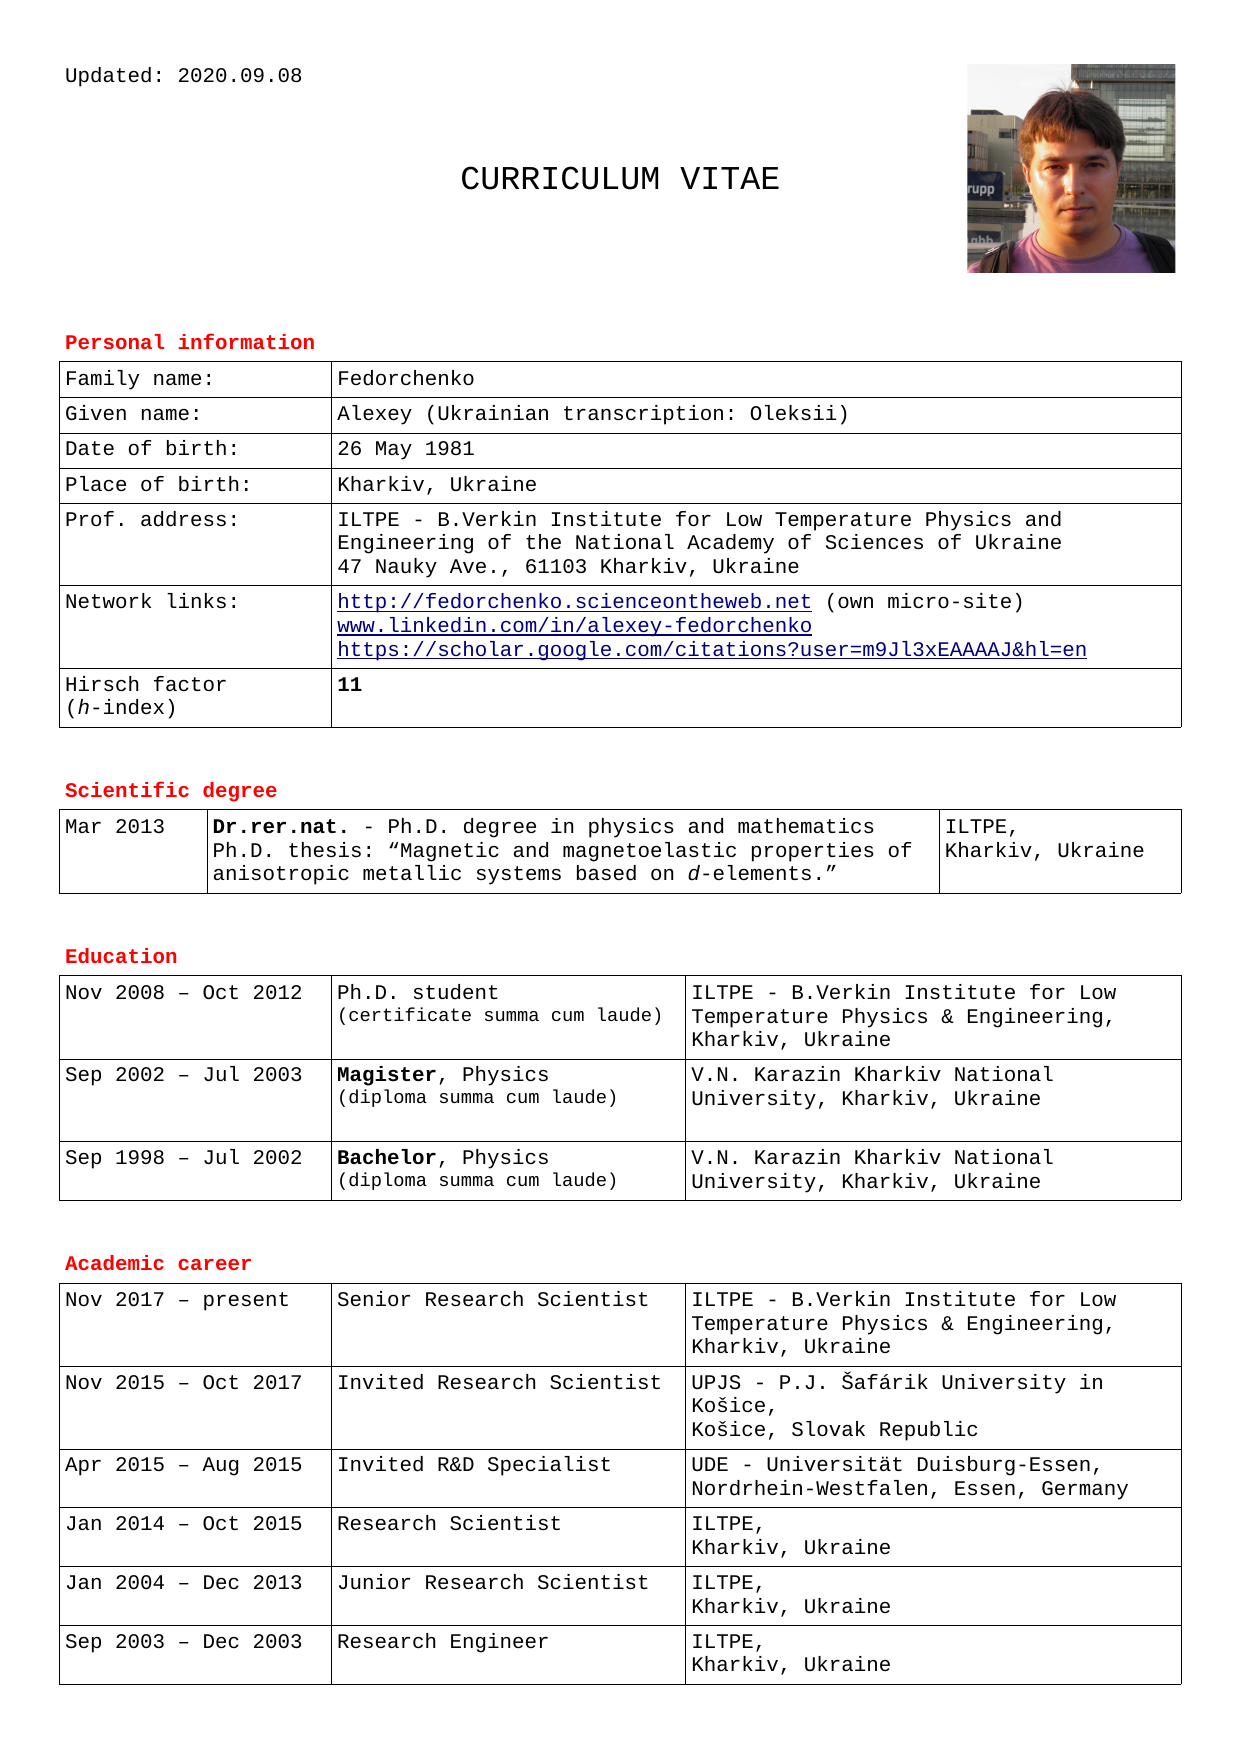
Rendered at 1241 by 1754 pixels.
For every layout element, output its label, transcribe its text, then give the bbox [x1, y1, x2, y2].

table_cell Research Scientist [332, 1508, 685, 1566]
table_header Scientific degree [59, 774, 1181, 809]
table_cell ILTPE - B.Verkin Institute for Low Temperature Physics and Engineering of the National Academy of Sciences of Ukraine 47 Nauky Ave., 61103 Kharkiv, Ukraine [332, 504, 1181, 585]
table_cell Kharkiv, Ukraine [332, 469, 1181, 503]
table_cell Jan 2004 – Dec 2013 [60, 1567, 331, 1625]
table_cell Research Engineer [332, 1626, 685, 1684]
table_cell Junior Research Scientist [332, 1567, 685, 1625]
table_cell http://fedorchenko.scienceontheweb.net (own micro-site) www.linkedin.com/in/alexey-fedorchenko https://scholar.google.com/citations?user=m9Jl3xEAAAAJ&hl=en [332, 586, 1181, 668]
table_header Personal information [59, 326, 1181, 361]
table_header CURRICULUM VITAE [433, 59, 807, 302]
table_cell Bachelor, Physics (diploma summa cum laude) [332, 1142, 685, 1200]
table_header Education [59, 940, 1181, 975]
table_cell UPJS - P.J. Šafárik University in Košice, Košice, Slovak Republic [686, 1367, 1181, 1448]
table_header [807, 59, 1181, 302]
table_cell Senior Research Scientist [332, 1284, 685, 1366]
table_header Academic career [59, 1248, 1181, 1282]
table_cell Sep 2003 – Dec 2003 [60, 1626, 331, 1684]
table_cell Hirsch factor (h-index) [60, 669, 331, 727]
table_cell ILTPE, Kharkiv, Ukraine [686, 1567, 1181, 1625]
table_cell Nov 2017 – present [60, 1284, 331, 1366]
table_cell V.N. Karazin Kharkiv National University, Kharkiv, Ukraine [686, 1060, 1181, 1141]
table_cell Date of birth: [60, 434, 331, 468]
table_cell Nov 2015 – Oct 2017 [60, 1367, 331, 1448]
table_cell ILTPE - B.Verkin Institute for Low Temperature Physics & Engineering, Kharkiv, Ukraine [686, 1284, 1181, 1366]
table_cell Sep 1998 – Jul 2002 [60, 1142, 331, 1200]
table_cell Network links: [60, 586, 331, 668]
table_cell UDE - Universität Duisburg-Essen, Nordrhein-Westfalen, Essen, Germany [686, 1450, 1181, 1507]
table_cell Invited R&D Specialist [332, 1450, 685, 1507]
table_cell 11 [332, 669, 1181, 727]
table_cell Magister, Physics (diploma summa cum laude) [332, 1060, 685, 1141]
table_cell 26 May 1981 [332, 434, 1181, 468]
table_cell V.N. Karazin Kharkiv National University, Kharkiv, Ukraine [686, 1142, 1181, 1200]
table_cell ILTPE - B.Verkin Institute for Low Temperature Physics & Engineering, Kharkiv, Ukraine [686, 976, 1181, 1059]
table_cell Sep 2002 – Jul 2003 [60, 1060, 331, 1141]
table_cell Dr.rer.nat. - Ph.D. degree in physics and mathematics Ph.D. thesis: “Magnetic and magnetoelastic properties of anisotropic metallic systems based on d-elements.” [208, 810, 939, 893]
table_cell Family name: [60, 362, 331, 397]
table_cell ILTPE, Kharkiv, Ukraine [686, 1508, 1181, 1566]
table_cell Prof. address: [60, 504, 331, 585]
table_cell Nov 2008 – Oct 2012 [60, 976, 331, 1059]
table_cell Ph.D. student (certificate summa cum laude) [332, 976, 685, 1059]
table_cell Apr 2015 – Aug 2015 [60, 1450, 331, 1507]
table_cell ILTPE, Kharkiv, Ukraine [686, 1626, 1181, 1684]
table_cell Fedorchenko [332, 362, 1181, 397]
picture [967, 64, 1176, 273]
table_cell Jan 2014 – Oct 2015 [60, 1508, 331, 1566]
table_cell Invited Research Scientist [332, 1367, 685, 1448]
table_cell Given name: [60, 398, 331, 432]
table_header Updated: 2020.09.08 [59, 59, 433, 302]
table_cell Alexey (Ukrainian transcription: Oleksii) [332, 398, 1181, 432]
table_cell Place of birth: [60, 469, 331, 503]
table_cell Mar 2013 [60, 810, 207, 893]
table_cell ILTPE, Kharkiv, Ukraine [940, 810, 1181, 893]
